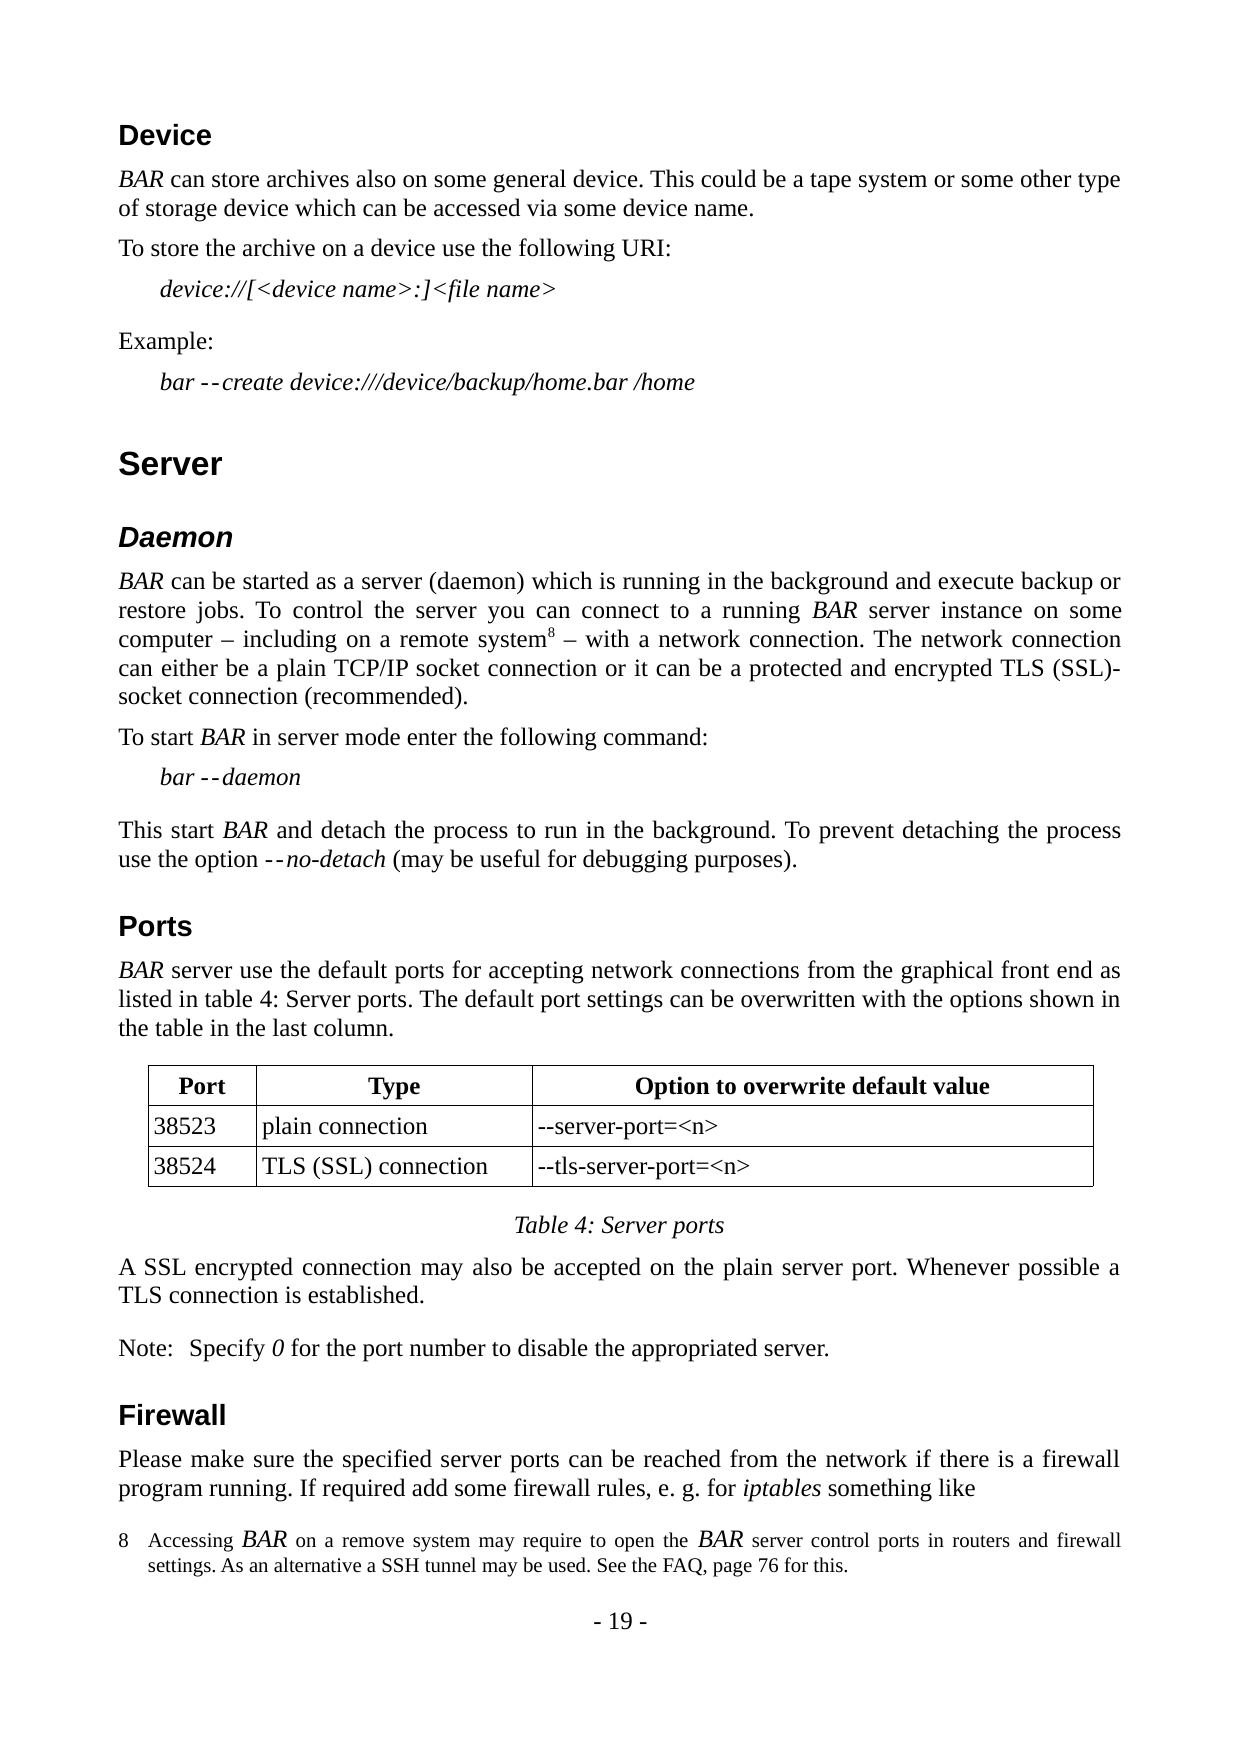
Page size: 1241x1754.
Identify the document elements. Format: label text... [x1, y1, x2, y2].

table_cell --tls-server-port=<n> [533, 1147, 1093, 1186]
text Table 4: Server ports [118, 1210, 1122, 1239]
table_cell TLS (SSL) connection [257, 1147, 532, 1186]
subtitle Firewall [118, 1398, 1122, 1432]
text BAR can be started as a server (daemon) which is running in the background and execute backup or restore jobs. To control the server you can connect to a running BAR server instance on some computer – including on a remote system – with a network connection. The network connection can either be a plain TCP/IP socket connection or it can be a protected and encrypted TLS (SSL)-socket connection (recommended). [118, 566, 1122, 710]
text This start BAR and detach the process to run in the background. To prevent detaching the process use the option ‑‑no-detach (may be useful for debugging purposes). [118, 815, 1122, 872]
table_cell plain connection [257, 1106, 532, 1146]
text bar ‑‑daemon [159, 762, 1122, 791]
table_header Port [149, 1066, 256, 1105]
text To store the archive on a device use the following URI: [118, 233, 1122, 262]
subtitle Device [118, 118, 1122, 152]
text To start BAR in server mode enter the following command: [118, 722, 1122, 751]
subtitle Server [118, 444, 1122, 483]
table_cell --server-port=<n> [533, 1106, 1093, 1146]
text BAR can store archives also on some general device. This could be a tape system or some other type of storage device which can be accessed via some device name. [118, 164, 1122, 222]
text bar ‑‑create device:///device/backup/home.bar /home [159, 367, 1122, 396]
subtitle Daemon [118, 520, 1122, 554]
table_header Type [257, 1066, 532, 1105]
text BAR server use the default ports for accepting network connections from the graphical front end as listed in table 4: Server ports. The default port settings can be overwritten with the options shown in the table in the last column. [118, 955, 1122, 1041]
text Note: Specify 0 for the port number to disable the appropriated server. [118, 1333, 1122, 1361]
table_cell 38524 [149, 1147, 256, 1186]
table_header Option to overwrite default value [533, 1066, 1093, 1105]
text device://[<device name>:]<file name> [159, 274, 1122, 303]
text Example: [118, 326, 1122, 355]
table_cell 38523 [149, 1106, 256, 1146]
text A SSL encrypted connection may also be accepted on the plain server port. Whenever possible a TLS connection is established. [118, 1252, 1122, 1309]
text Please make sure the specified server ports can be reached from the network if there is a firewall program running. If required add some firewall rules, e. g. for iptables something like [118, 1444, 1122, 1502]
text Accessing BAR on a remove system may require to open the BAR server control ports in routers and firewall settings. As an alternative a SSH tunnel may be used. See the FAQ, page 76 for this. [118, 1524, 1122, 1577]
subtitle Ports [118, 909, 1122, 943]
